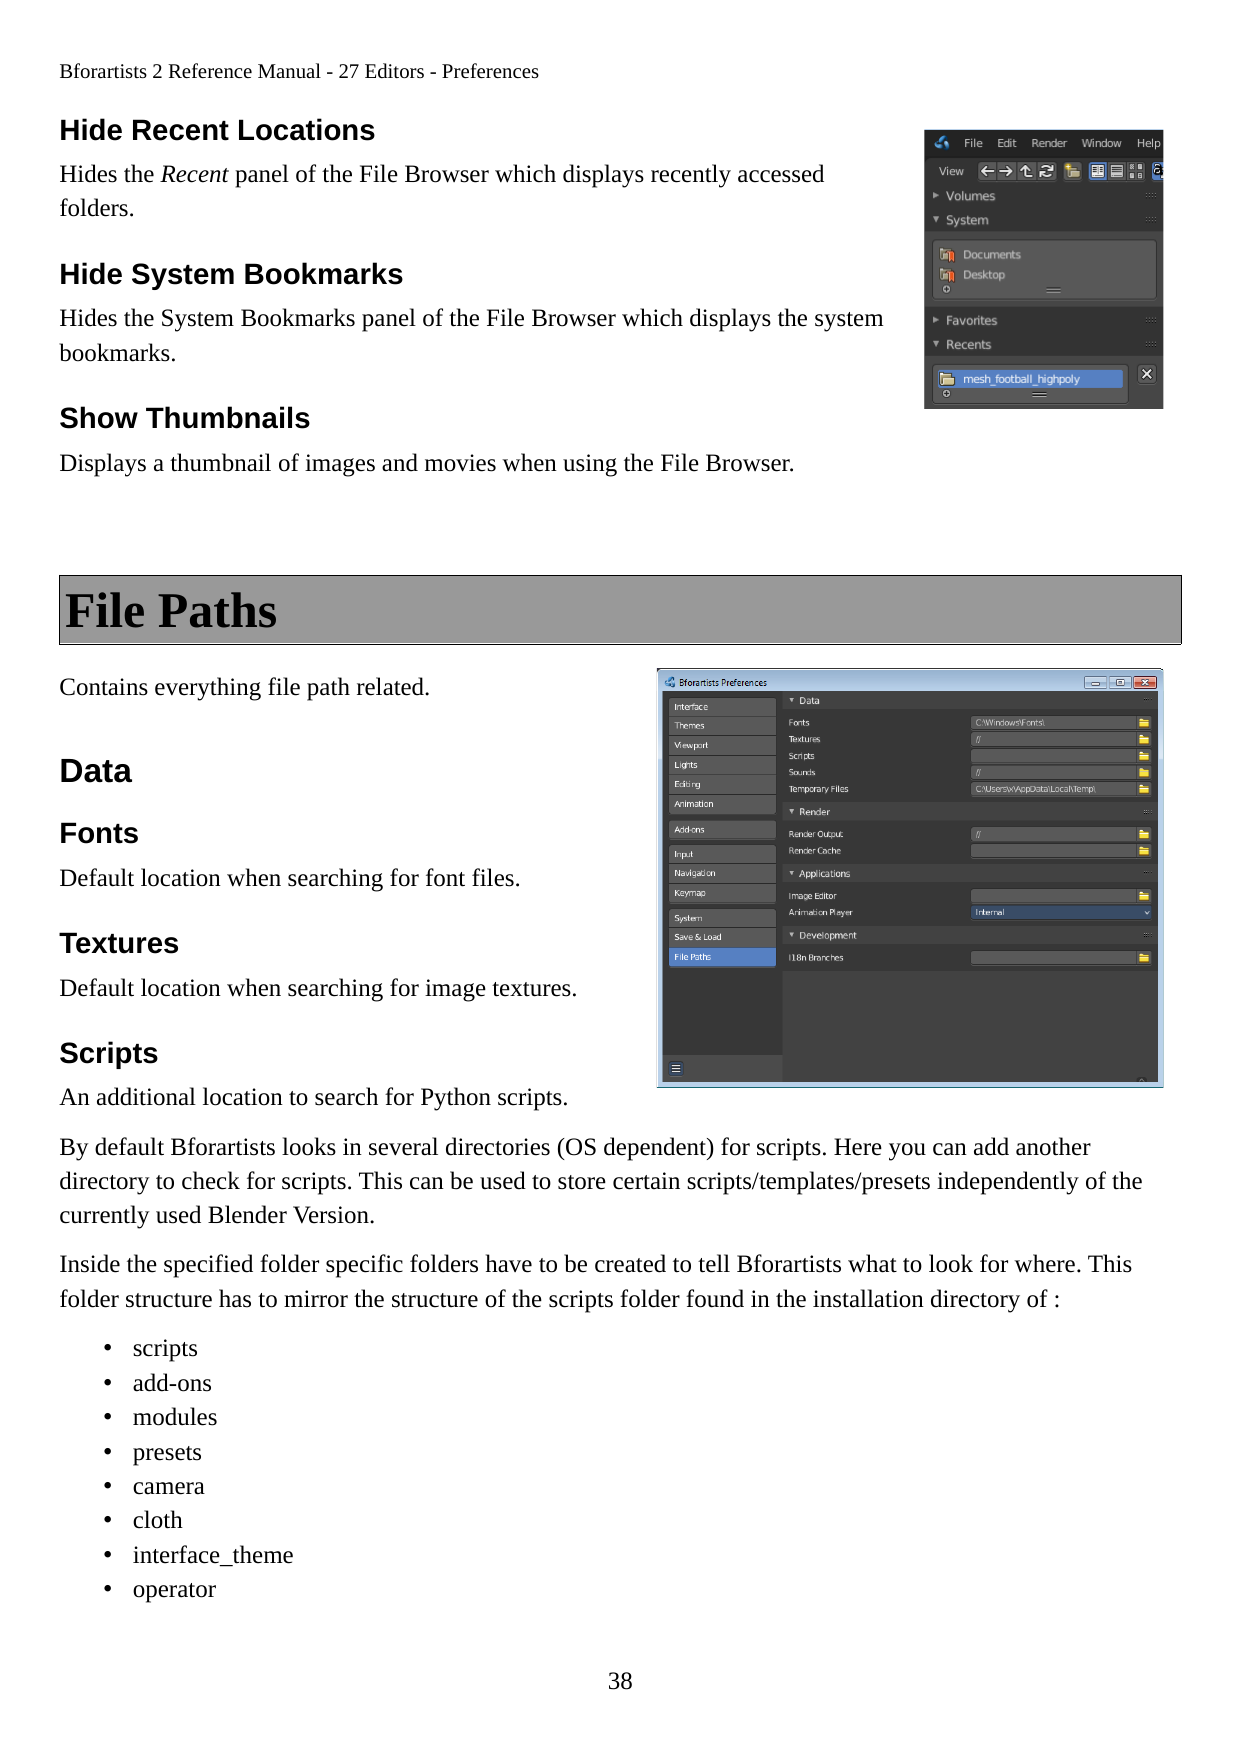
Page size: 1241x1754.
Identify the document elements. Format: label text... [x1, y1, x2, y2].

subtitle [1164, 1036, 1181, 1070]
list presets [103, 1437, 1181, 1465]
text By default Bforartists looks in several directories (OS dependent) for scripts. Here you can add another directory to check for scripts. This can be used to store certain scripts/templates/presets independently of the currently used Blender Version. [59, 1132, 1181, 1229]
subtitle Show Thumbnails [59, 401, 1181, 435]
subtitle [1164, 257, 1181, 291]
subtitle [1164, 816, 1181, 850]
subtitle Hide Recent Locations [59, 113, 1181, 146]
subtitle Fonts [59, 816, 656, 850]
text An additional location to search for Python scripts. [59, 1082, 1181, 1111]
subtitle [1164, 926, 1181, 960]
subtitle Data [59, 751, 656, 789]
list cloth [103, 1506, 1181, 1534]
text Hides the Recent panel of the File Browser which displays recently accessed folders. [59, 159, 924, 222]
list modules [103, 1402, 1181, 1431]
subtitle [1164, 751, 1181, 789]
list operator [103, 1574, 1181, 1603]
picture [924, 129, 1164, 409]
text Contains everything file path related. [59, 672, 656, 701]
picture [656, 668, 1164, 1088]
text Inside the specified folder specific folders have to be created to tell Bforartists what to look for where. This folder structure has to mirror the structure of the scripts folder found in the installation directory of : [59, 1249, 1181, 1313]
list add-ons [103, 1368, 1181, 1396]
subtitle Hide System Bookmarks [59, 257, 924, 291]
list interface_theme [103, 1540, 1181, 1569]
text Default location when searching for image textures. [59, 973, 656, 1001]
text Default location when searching for font files. [59, 863, 656, 891]
text Hides the System Bookmarks panel of the File Browser which displays the system bookmarks. [59, 303, 924, 366]
list camera [103, 1471, 1181, 1500]
list scripts [103, 1333, 1181, 1362]
subtitle Scripts [59, 1036, 656, 1070]
subtitle Textures [59, 926, 656, 960]
table_header File Paths [60, 576, 1181, 643]
text Displays a thumbnail of images and movies when using the File Browser. [59, 448, 1181, 476]
